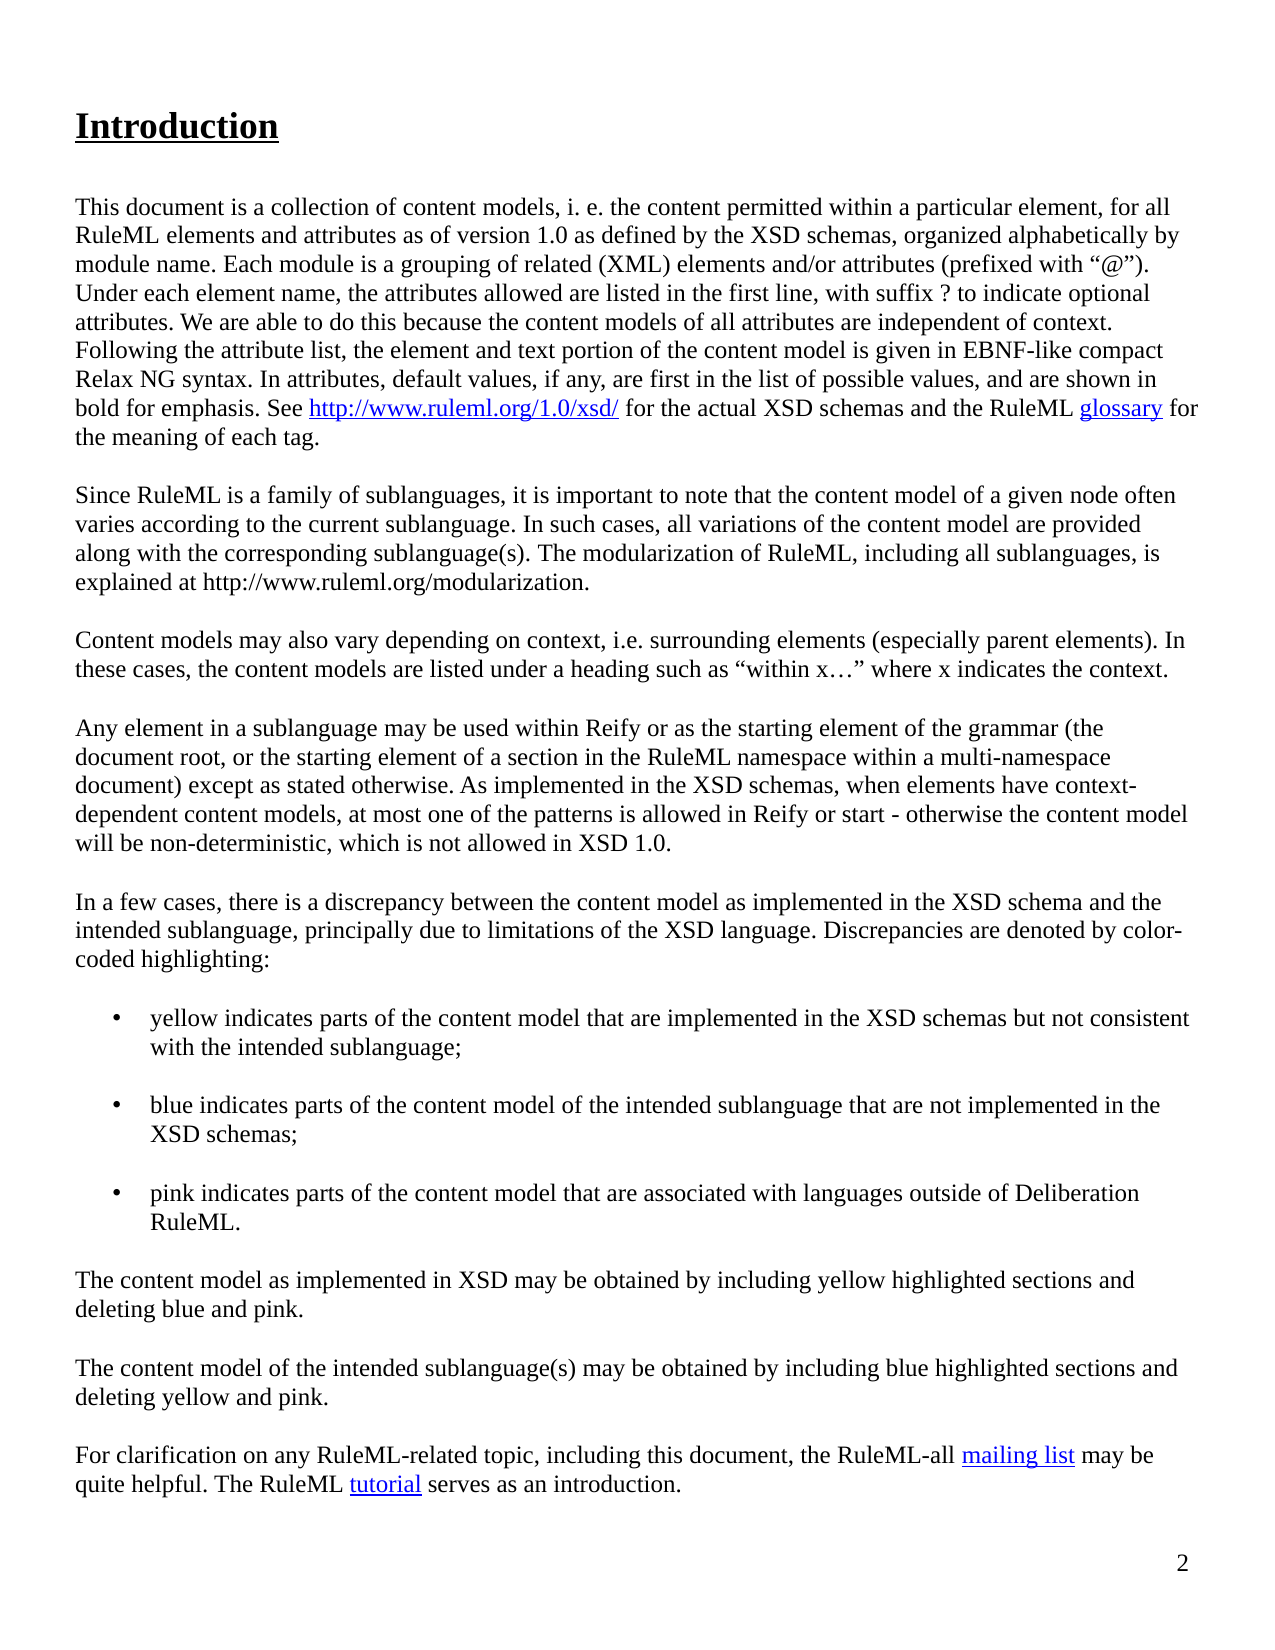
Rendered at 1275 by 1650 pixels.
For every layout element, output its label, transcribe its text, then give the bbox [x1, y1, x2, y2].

subtitle Introduction [75, 104, 1200, 147]
text In a few cases, there is a discrepancy between the content model as implemented in the XSD schema and the intended sublanguage, principally due to limitations of the XSD language. Discrepancies are denoted by color-coded highlighting: [75, 887, 1200, 973]
list pink indicates parts of the content model that are associated with languages outside of Deliberation RuleML. [112, 1178, 1200, 1236]
text The content model of the intended sublanguage(s) may be obtained by including blue highlighted sections and deleting yellow and pink. [75, 1353, 1200, 1411]
text Content models may also vary depending on context, i.e. surrounding elements (especially parent elements). In these cases, the content models are listed under a heading such as “within x…” where x indicates the context. [75, 626, 1200, 683]
text Any element in a sublanguage may be used within Reify or as the starting element of the grammar (the document root, or the starting element of a section in the RuleML namespace within a multi-namespace document) except as stated otherwise. As implemented in the XSD schemas, when elements have context-dependent content models, at most one of the patterns is allowed in Reify or start - otherwise the content model will be non-deterministic, which is not allowed in XSD 1.0. [75, 713, 1200, 857]
list yellow indicates parts of the content model that are implemented in the XSD schemas but not consistent with the intended sublanguage; [112, 1003, 1200, 1061]
text The content model as implemented in XSD may be obtained by including yellow highlighted sections and deleting blue and pink. [75, 1266, 1200, 1323]
text This document is a collection of content models, i. e. the content permitted within a particular element, for all RuleML elements and attributes as of version 1.0 as defined by the XSD schemas, organized alphabetically by module name. Each module is a grouping of related (XML) elements and/or attributes (prefixed with “@”). Under each element name, the attributes allowed are listed in the first line, with suffix ? to indicate optional attributes. We are able to do this because the content models of all attributes are independent of context. Following the attribute list, the element and text portion of the content model is given in EBNF-like compact Relax NG syntax. In attributes, default values, if any, are first in the list of possible values, and are shown in bold for emphasis. See http://www.ruleml.org/1.0/xsd/ for the actual XSD schemas and the RuleML glossary for the meaning of each tag. [75, 192, 1200, 451]
text Since RuleML is a family of sublanguages, it is important to note that the content model of a given node often varies according to the current sublanguage. In such cases, all variations of the content model are provided along with the corresponding sublanguage(s). The modularization of RuleML, including all sublanguages, is explained at http://www.ruleml.org/modularization. [75, 481, 1200, 596]
list blue indicates parts of the content model of the intended sublanguage that are not implemented in the XSD schemas; [112, 1091, 1200, 1148]
text For clarification on any RuleML-related topic, including this document, the RuleML-all mailing list may be quite helpful. The RuleML tutorial serves as an introduction. [75, 1441, 1200, 1498]
